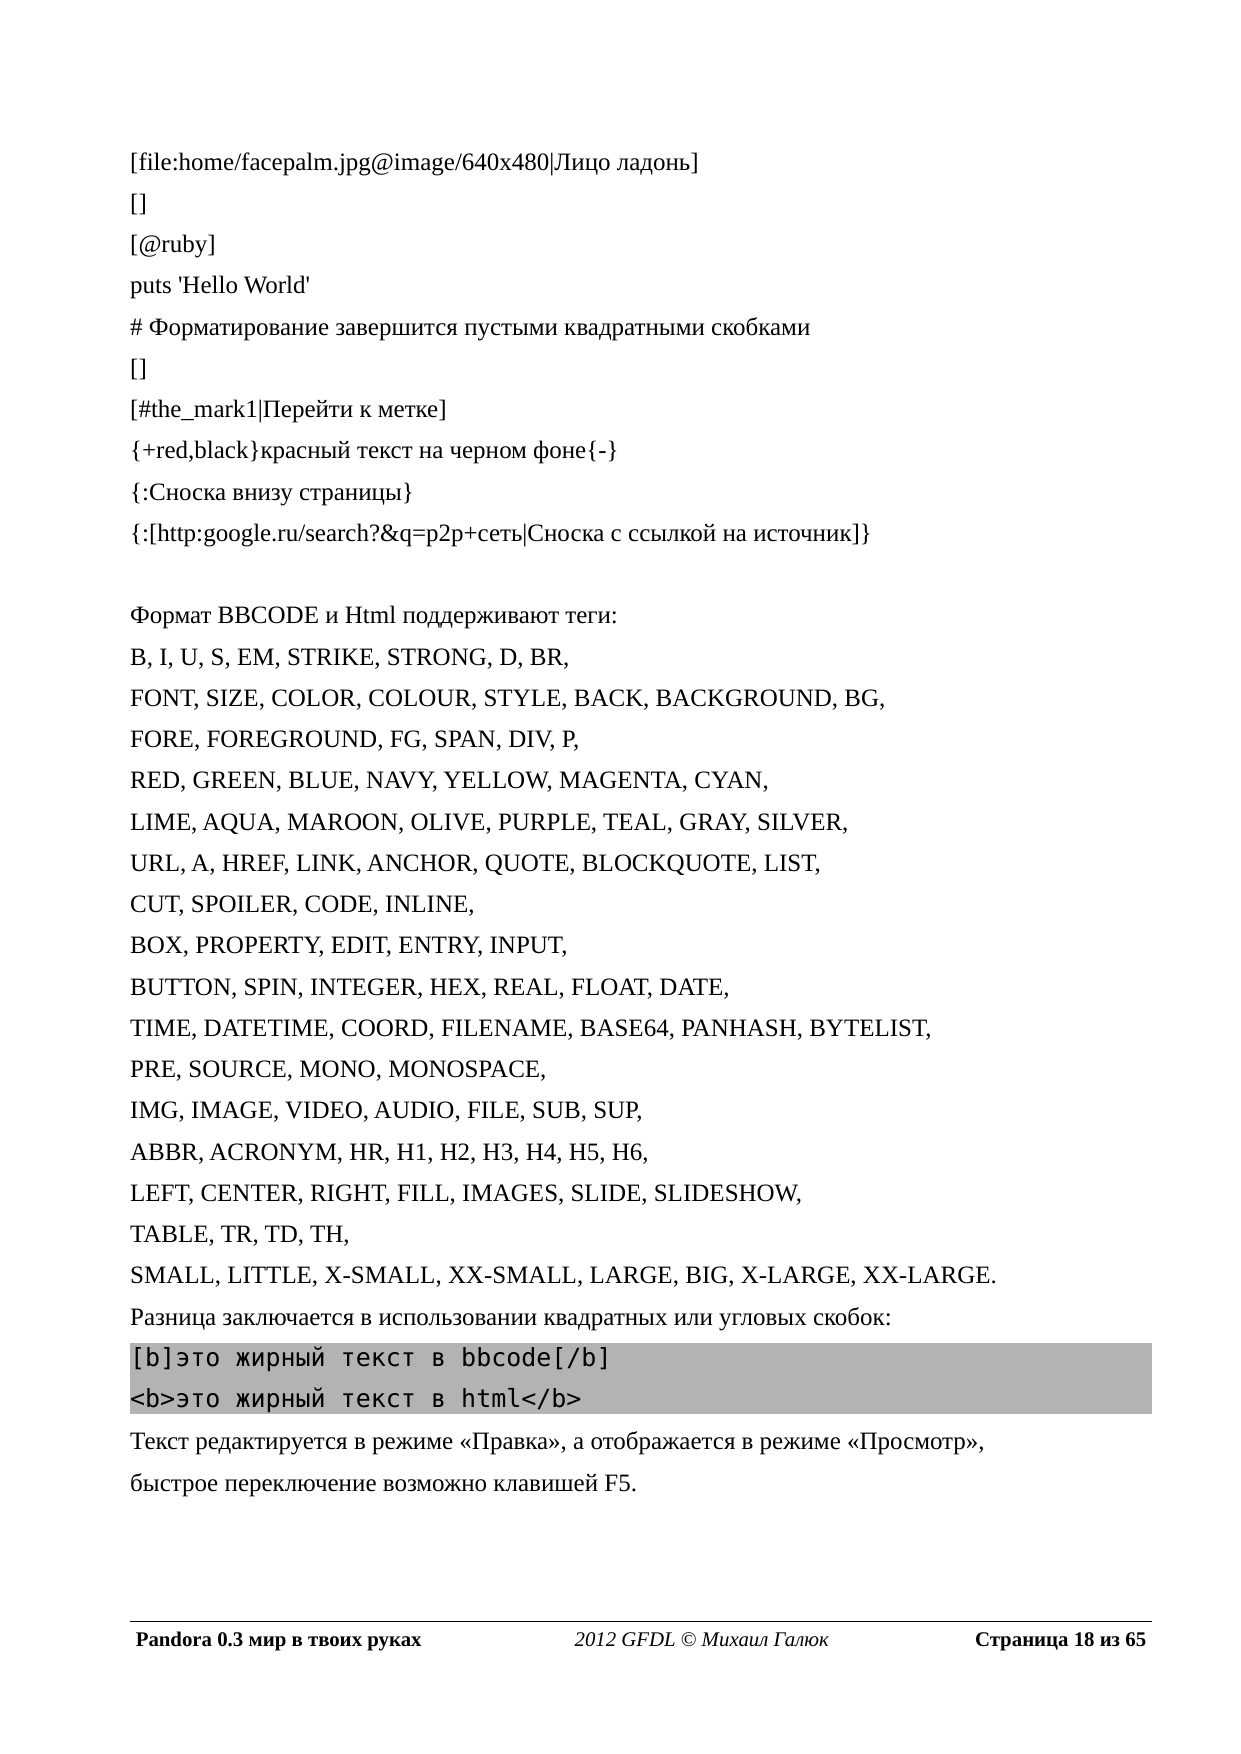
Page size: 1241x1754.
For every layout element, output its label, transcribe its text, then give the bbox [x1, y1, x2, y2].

text <b>это жирный текст в html</b> [130, 1385, 1152, 1414]
text [@ruby] [130, 229, 1152, 258]
text Разница заключается в использовании квадратных или угловых скобок: [130, 1302, 1152, 1331]
text BOX, PROPERTY, EDIT, ENTRY, INPUT, [130, 931, 1152, 959]
text [file:home/facepalm.jpg@image/640x480|Лицо ладонь] [130, 147, 1152, 176]
text Формат BBCODE и Html поддерживают теги: [130, 601, 1152, 629]
text LIME, AQUA, MAROON, OLIVE, PURPLE, TEAL, GRAY, SILVER, [130, 807, 1152, 836]
text быстрое переключение возможно клавишей F5. [130, 1468, 1152, 1496]
text B, I, U, S, EM, STRIKE, STRONG, D, BR, [130, 642, 1152, 671]
text puts 'Hello World' [130, 271, 1152, 299]
text [b]это жирный текст в bbcode[/b] [130, 1343, 1152, 1372]
text # Форматирование завершится пустыми квадратными скобками [130, 312, 1152, 341]
text {+red,black}красный текст на черном фоне{-} [130, 436, 1152, 464]
text CUT, SPOILER, CODE, INLINE, [130, 889, 1152, 918]
text [] [130, 188, 1152, 217]
text ABBR, ACRONYM, HR, H1, H2, H3, H4, H5, H6, [130, 1137, 1152, 1166]
text [] [130, 353, 1152, 382]
text LEFT, CENTER, RIGHT, FILL, IMAGES, SLIDE, SLIDESHOW, [130, 1178, 1152, 1207]
text TIME, DATETIME, COORD, FILENAME, BASE64, PANHASH, BYTELIST, [130, 1013, 1152, 1042]
text IMG, IMAGE, VIDEO, AUDIO, FILE, SUB, SUP, [130, 1096, 1152, 1124]
text [#the_mark1|Перейти к метке] [130, 394, 1152, 423]
text {:[http:google.ru/search?&q=p2p+сеть|Сноска с ссылкой на источник]} [130, 518, 1152, 547]
text URL, A, HREF, LINK, ANCHOR, QUOTE, BLOCKQUOTE, LIST, [130, 848, 1152, 877]
text FORE, FOREGROUND, FG, SPAN, DIV, P, [130, 724, 1152, 753]
text SMALL, LITTLE, X-SMALL, XX-SMALL, LARGE, BIG, X-LARGE, XX-LARGE. [130, 1261, 1152, 1289]
text {:Сноска внизу страницы} [130, 477, 1152, 506]
text PRE, SOURCE, MONO, MONOSPACE, [130, 1054, 1152, 1083]
text BUTTON, SPIN, INTEGER, HEX, REAL, FLOAT, DATE, [130, 972, 1152, 1001]
text RED, GREEN, BLUE, NAVY, YELLOW, MAGENTA, CYAN, [130, 766, 1152, 794]
text FONT, SIZE, COLOR, COLOUR, STYLE, BACK, BACKGROUND, BG, [130, 683, 1152, 712]
text Текст редактируется в режиме «Правка», а отображается в режиме «Просмотр», [130, 1426, 1152, 1455]
text TABLE, TR, TD, TH, [130, 1219, 1152, 1248]
